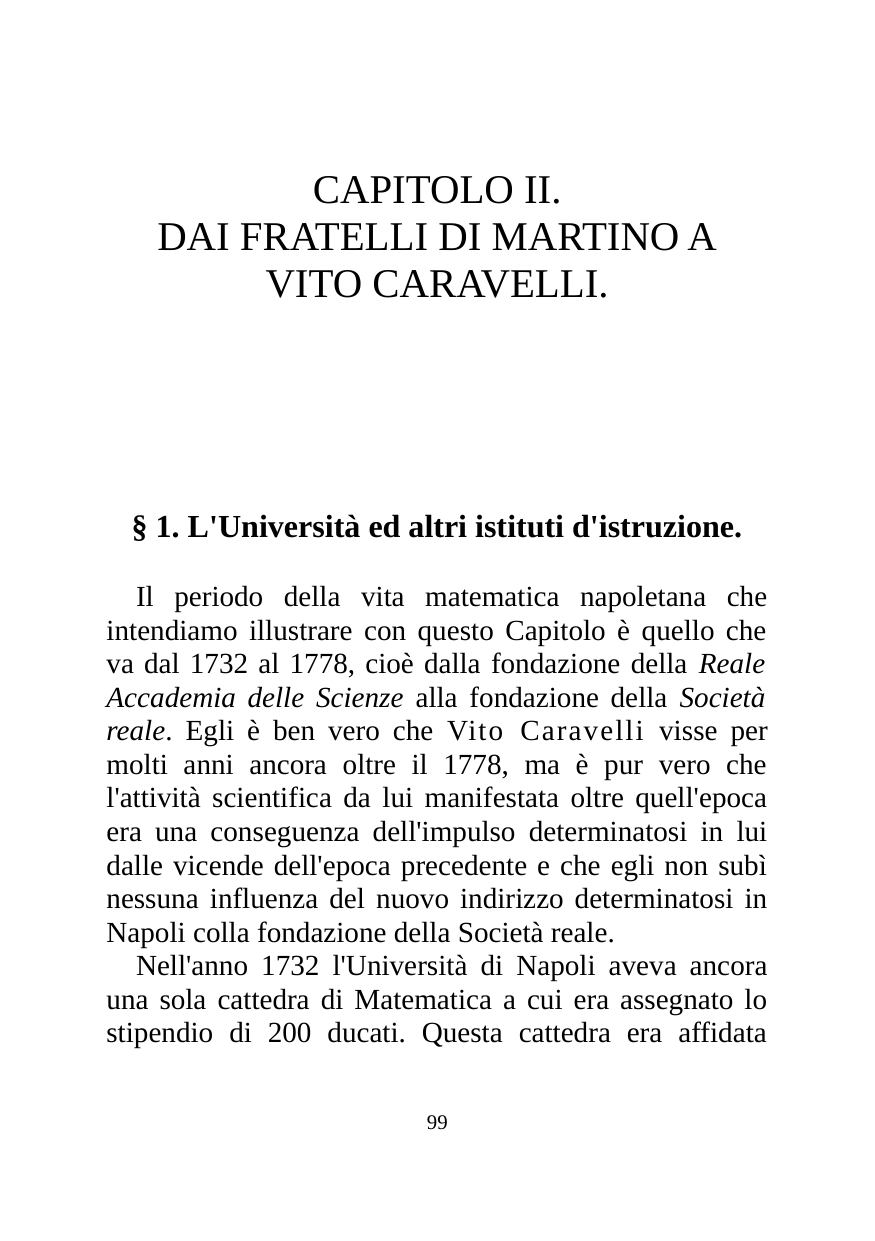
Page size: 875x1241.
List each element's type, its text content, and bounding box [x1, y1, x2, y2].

text Nell'anno 1732 l'Università di Napoli aveva ancora una sola cattedra di Matematica a cui era assegnato lo stipendio di 200 ducati. Questa cattedra era affidata [106, 948, 768, 1049]
text Il periodo della vita matematica napoletana che intendiamo illustrare con questo Capitolo è quello che va dal 1732 al 1778, cioè dalla fondazione della Reale Accademia delle Scienze alla fondazione della Società reale. Egli è ben vero che Vito Caravelli visse per molti anni ancora oltre il 1778, ma è pur vero che l'attività scientifica da lui manifestata oltre quell'epoca era una conseguenza dell'impulso determinatosi in lui dalle vicende dell'epoca precedente e che egli non subì nessuna influenza del nuovo indirizzo determinatosi in Napoli colla fondazione della Società reale. [106, 579, 768, 948]
subtitle § 1. L'Università ed altri istituti d'istruzione. [106, 507, 768, 544]
subtitle CAPITOLO II. DAI FRATELLI DI MARTINO A VITO CARAVELLI. [106, 165, 768, 306]
